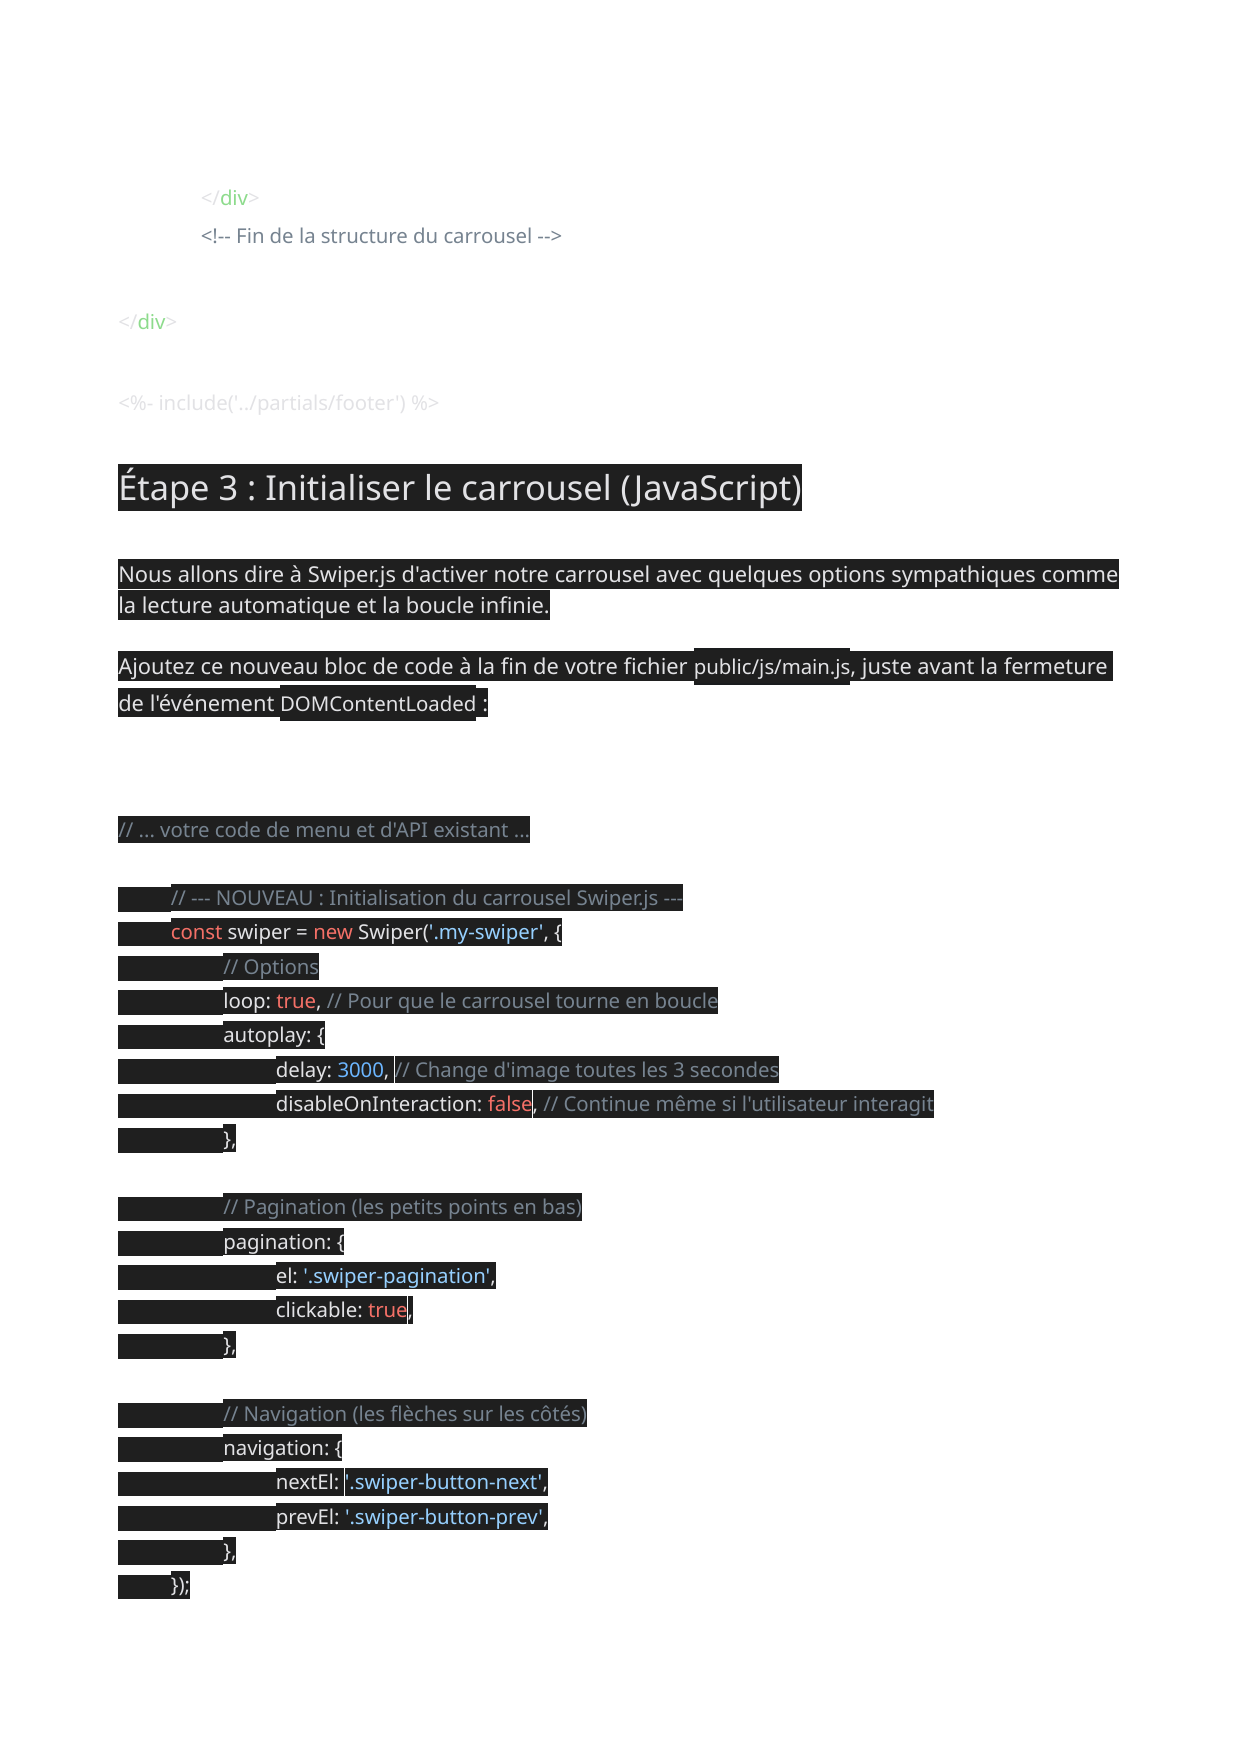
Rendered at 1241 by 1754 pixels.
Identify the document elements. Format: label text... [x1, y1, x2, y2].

text // --- NOUVEAU : Initialisation du carrousel Swiper.js --- [118, 878, 1122, 912]
text }, [118, 1324, 1122, 1359]
text </div> [118, 301, 1122, 336]
text loop: true, // Pour que le carrousel tourne en boucle [118, 981, 1122, 1015]
text }); [118, 1565, 1122, 1599]
text <!-- Fin de la structure du carrousel --> [118, 215, 1122, 254]
text }, [118, 1118, 1122, 1153]
text delay: 3000, // Change d'image toutes les 3 secondes [118, 1049, 1122, 1084]
text disableOnInteraction: false, // Continue même si l'utilisateur interagit [118, 1084, 1122, 1118]
text navigation: { [118, 1428, 1122, 1462]
text // Navigation (les flèches sur les côtés) [118, 1393, 1122, 1428]
text }, [118, 1531, 1122, 1565]
text const swiper = new Swiper('.my-swiper', { [118, 912, 1122, 946]
text </div> [118, 176, 1122, 215]
subtitle Étape 3 : Initialiser le carrousel (JavaScript) [118, 464, 1122, 511]
text autoplay: { [118, 1015, 1122, 1049]
text prevEl: '.swiper-button-prev', [118, 1496, 1122, 1531]
text clickable: true, [118, 1290, 1122, 1324]
text el: '.swiper-pagination', [118, 1256, 1122, 1290]
text nextEl: '.swiper-button-next', [118, 1462, 1122, 1496]
text pagination: { [118, 1221, 1122, 1256]
text // Pagination (les petits points en bas) [118, 1187, 1122, 1221]
text Ajoutez ce nouveau bloc de code à la fin de votre fichier public/js/main.js, juste avant la fermeture de l'événement DOMContentLoaded : [118, 648, 1122, 721]
text Nous allons dire à Swiper.js d'activer notre carrousel avec quelques options sympathiques comme la lecture automatique et la boucle infinie. [118, 557, 1122, 620]
text // Options [118, 946, 1122, 981]
text <%- include('../partials/footer') %> [118, 382, 1122, 417]
text // ... votre code de menu et d'API existant ... [118, 809, 1122, 843]
